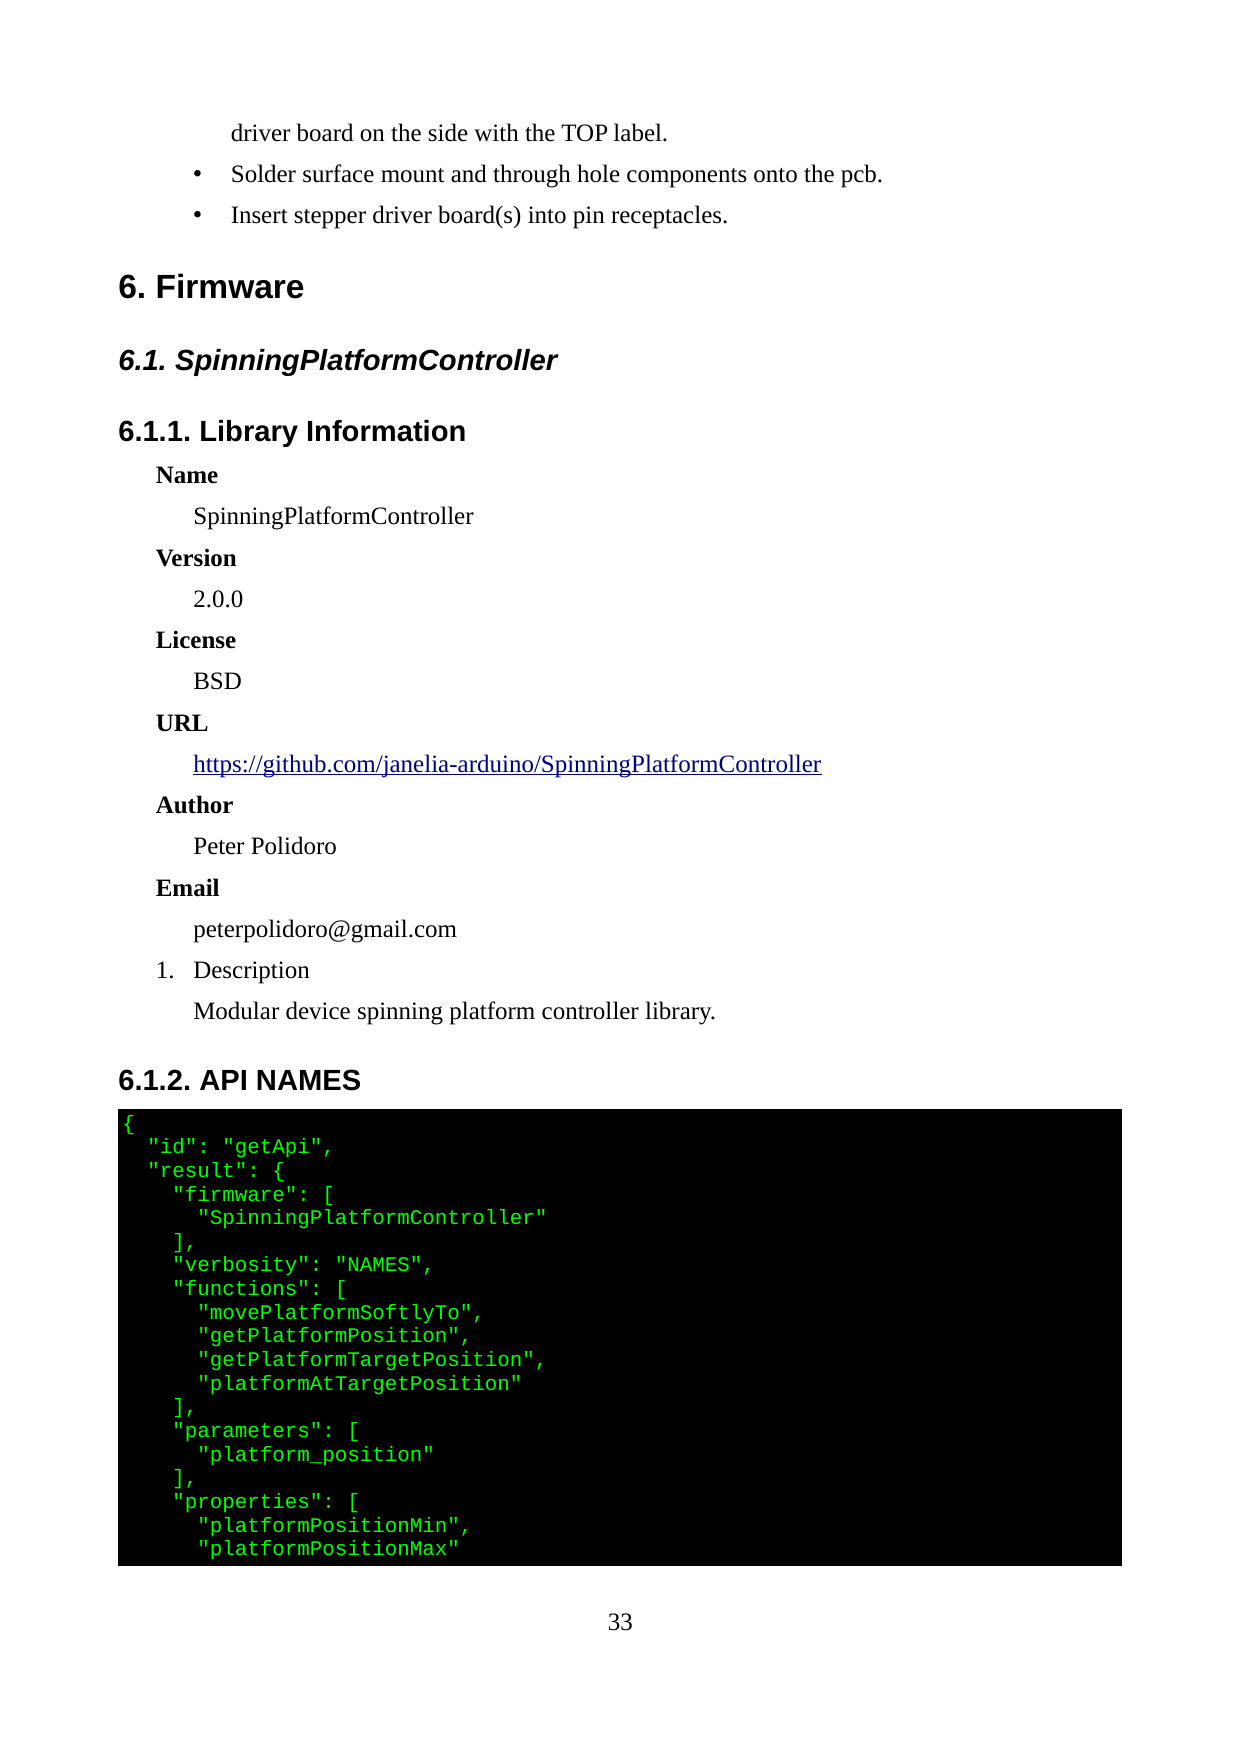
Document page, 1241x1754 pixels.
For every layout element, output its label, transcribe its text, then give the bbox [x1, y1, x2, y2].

text ], [119, 1392, 1121, 1416]
list driver board on the side with the TOP label. [193, 118, 1122, 147]
text "result": { [119, 1156, 1121, 1179]
text ], [119, 1463, 1121, 1487]
text "platform_position" [119, 1440, 1121, 1463]
text "firmware": [ [119, 1179, 1121, 1203]
text "getPlatformTargetPosition", [119, 1345, 1121, 1369]
text ], [119, 1227, 1121, 1251]
list SpinningPlatformController [118, 501, 1122, 530]
subtitle API NAMES [118, 1063, 1122, 1096]
text "SpinningPlatformController" [119, 1203, 1121, 1227]
list Insert stepper driver board(s) into pin receptacles. [193, 201, 1122, 229]
text "verbosity": "NAMES", [119, 1251, 1121, 1274]
subtitle Firmware [118, 267, 1122, 306]
text "platformPositionMin", [119, 1511, 1121, 1534]
list License [118, 625, 1122, 654]
text "platformPositionMax" [119, 1534, 1121, 1565]
list Modular device spinning platform controller library. [156, 996, 1122, 1025]
subtitle Library Information [118, 414, 1122, 448]
text "platformAtTargetPosition" [119, 1369, 1121, 1392]
text "movePlatformSoftlyTo", [119, 1298, 1121, 1321]
text "properties": [ [119, 1487, 1121, 1511]
subtitle SpinningPlatformController [118, 343, 1122, 377]
list Version [118, 543, 1122, 571]
list 2.0.0 [118, 584, 1122, 613]
text "id": "getApi", [119, 1132, 1121, 1156]
list peterpolidoro@gmail.com [118, 914, 1122, 943]
list Description [156, 955, 1122, 984]
list Peter Polidoro [118, 831, 1122, 860]
list https://github.com/janelia-arduino/SpinningPlatformController [118, 749, 1122, 778]
text "functions": [ [119, 1274, 1121, 1298]
list URL [118, 708, 1122, 736]
list Name [118, 460, 1122, 489]
list Author [118, 790, 1122, 819]
list BSD [118, 666, 1122, 695]
text { [119, 1110, 1121, 1132]
text "getPlatformPosition", [119, 1321, 1121, 1345]
list Solder surface mount and through hole components onto the pcb. [193, 159, 1122, 188]
list Email [118, 873, 1122, 901]
text "parameters": [ [119, 1416, 1121, 1440]
